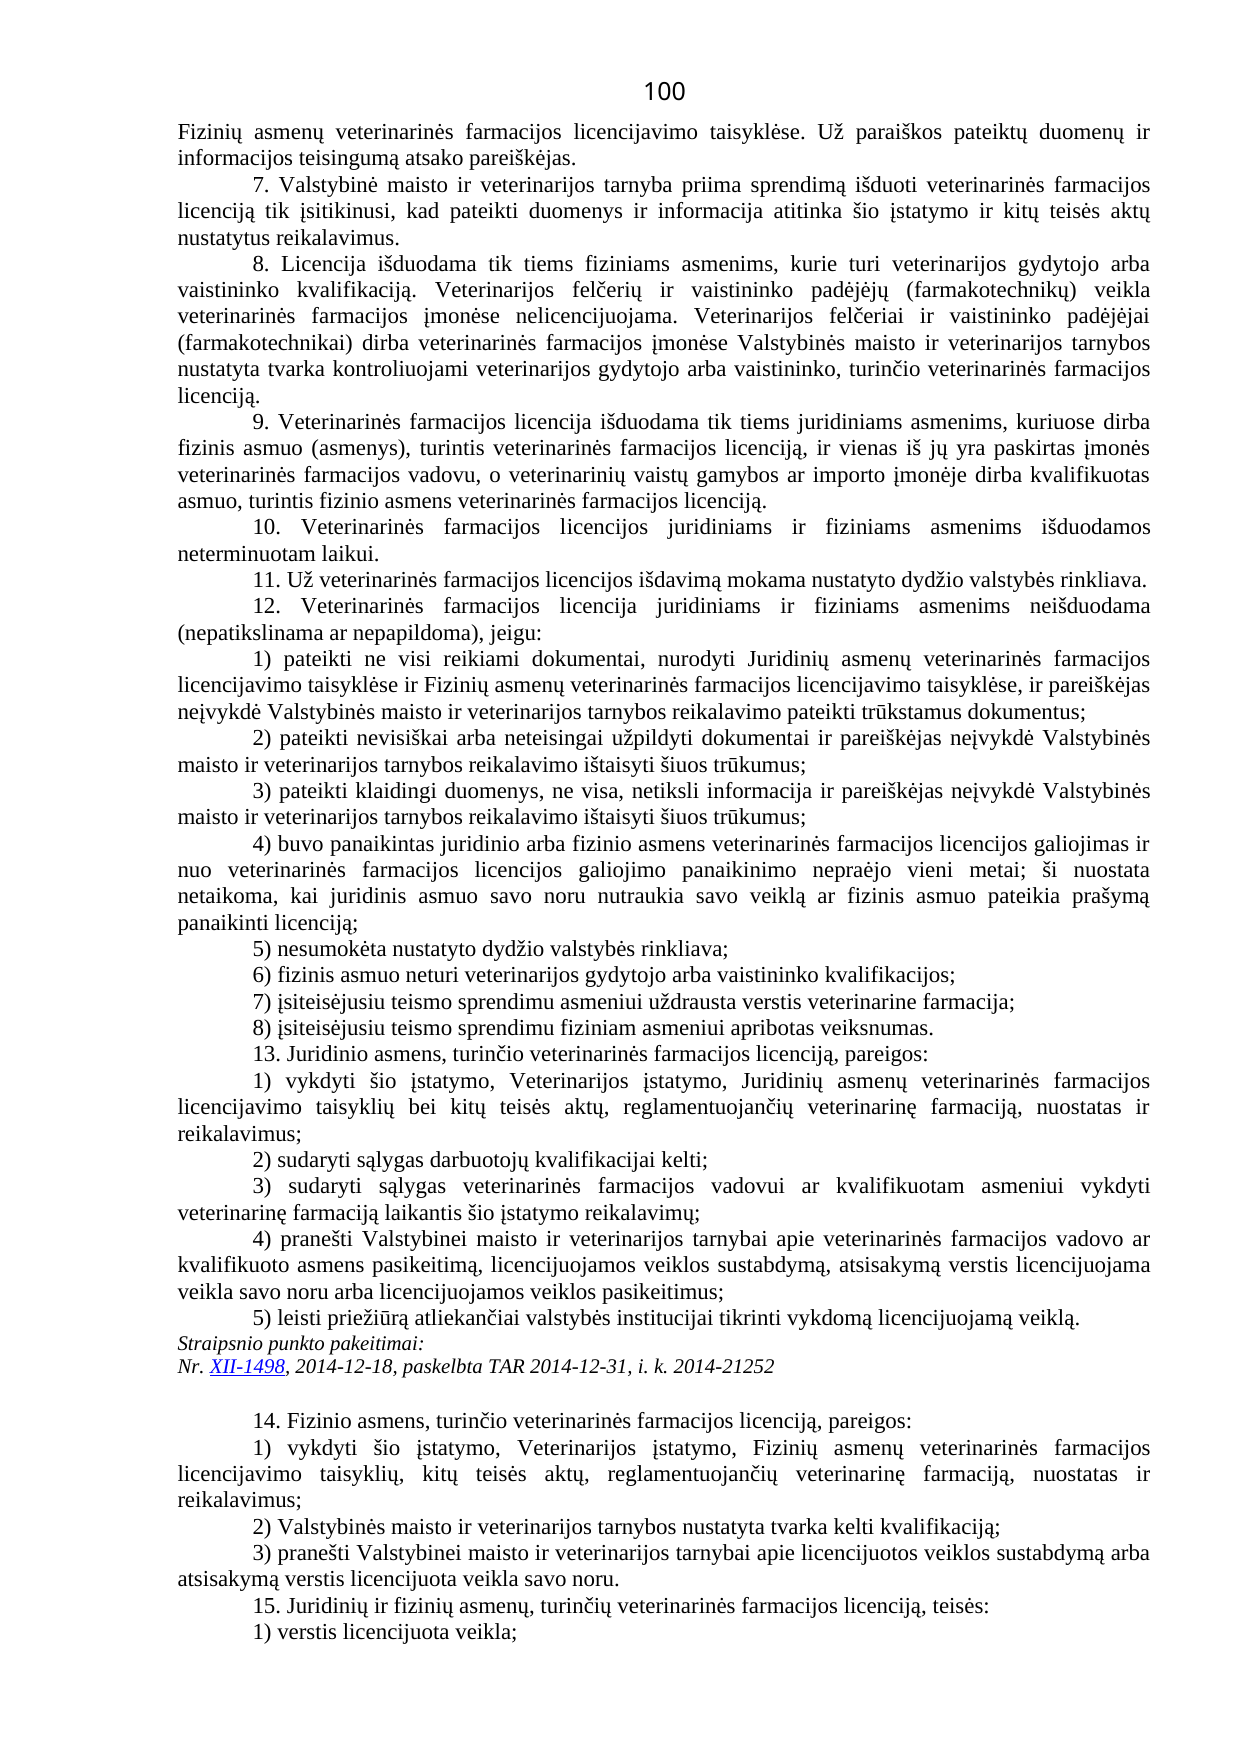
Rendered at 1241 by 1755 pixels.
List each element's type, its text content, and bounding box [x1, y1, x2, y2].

text 12. Veterinarinės farmacijos licencija juridiniams ir fiziniams asmenims neišduodama (nepatikslinama ar nepapildoma), jeigu: [177, 592, 1152, 645]
text 6) fizinis asmuo neturi veterinarijos gydytojo arba vaistininko kvalifikacijos; [177, 961, 1152, 988]
text 2) sudaryti sąlygas darbuotojų kvalifikacijai kelti; [177, 1146, 1152, 1172]
text 2) pateikti nevisiškai arba neteisingai užpildyti dokumentai ir pareiškėjas neįvykdė Valstybinės maisto ir veterinarijos tarnybos reikalavimo ištaisyti šiuos trūkumus; [177, 724, 1152, 777]
text 14. Fizinio asmens, turinčio veterinarinės farmacijos licenciją, pareigos: [177, 1407, 1152, 1434]
text 11. Už veterinarinės farmacijos licencijos išdavimą mokama nustatyto dydžio valstybės rinkliava. [177, 566, 1152, 592]
text 3) pateikti klaidingi duomenys, ne visa, netiksli informacija ir pareiškėjas neįvykdė Valstybinės maisto ir veterinarijos tarnybos reikalavimo ištaisyti šiuos trūkumus; [177, 777, 1152, 830]
text 7. Valstybinė maisto ir veterinarijos tarnyba priima sprendimą išduoti veterinarinės farmacijos licenciją tik įsitikinusi, kad pateikti duomenys ir informacija atitinka šio įstatymo ir kitų teisės aktų nustatytus reikalavimus. [177, 171, 1152, 250]
text Fizinių asmenų veterinarinės farmacijos licencijavimo taisyklėse. Už paraiškos pateiktų duomenų ir informacijos teisingumą atsako pareiškėjas. [177, 118, 1152, 171]
text 1) vykdyti šio įstatymo, Veterinarijos įstatymo, Fizinių asmenų veterinarinės farmacijos licencijavimo taisyklių, kitų teisės aktų, reglamentuojančių veterinarinę farmaciją, nuostatas ir reikalavimus; [177, 1434, 1152, 1513]
text 7) įsiteisėjusiu teismo sprendimu asmeniui uždrausta verstis veterinarine farmacija; [177, 988, 1152, 1014]
text 15. Juridinių ir fizinių asmenų, turinčių veterinarinės farmacijos licenciją, teisės: [177, 1592, 1152, 1618]
text 1) verstis licencijuota veikla; [177, 1618, 1152, 1644]
text 10. Veterinarinės farmacijos licencijos juridiniams ir fiziniams asmenims išduodamos neterminuotam laikui. [177, 513, 1152, 566]
text Straipsnio punkto pakeitimai: [177, 1330, 1152, 1354]
text 13. Juridinio asmens, turinčio veterinarinės farmacijos licenciją, pareigos: [177, 1041, 1152, 1067]
text 5) nesumokėta nustatyto dydžio valstybės rinkliava; [177, 935, 1152, 961]
text 1) pateikti ne visi reikiami dokumentai, nurodyti Juridinių asmenų veterinarinės farmacijos licencijavimo taisyklėse ir Fizinių asmenų veterinarinės farmacijos licencijavimo taisyklėse, ir pareiškėjas neįvykdė Valstybinės maisto ir veterinarijos tarnybos reikalavimo pateikti trūkstamus dokumentus; [177, 645, 1152, 724]
text 4) pranešti Valstybinei maisto ir veterinarijos tarnybai apie veterinarinės farmacijos vadovo ar kvalifikuoto asmens pasikeitimą, licencijuojamos veiklos sustabdymą, atsisakymą verstis licencijuojama veikla savo noru arba licencijuojamos veiklos pasikeitimus; [177, 1225, 1152, 1304]
text 8) įsiteisėjusiu teismo sprendimu fiziniam asmeniui apribotas veiksnumas. [177, 1014, 1152, 1041]
text 3) sudaryti sąlygas veterinarinės farmacijos vadovui ar kvalifikuotam asmeniui vykdyti veterinarinę farmaciją laikantis šio įstatymo reikalavimų; [177, 1172, 1152, 1225]
text 2) Valstybinės maisto ir veterinarijos tarnybos nustatyta tvarka kelti kvalifikaciją; [177, 1513, 1152, 1539]
text 3) pranešti Valstybinei maisto ir veterinarijos tarnybai apie licencijuotos veiklos sustabdymą arba atsisakymą verstis licencijuota veikla savo noru. [177, 1539, 1152, 1592]
text Nr. XII-1498, 2014-12-18, paskelbta TAR 2014-12-31, i. k. 2014-21252 [177, 1354, 1152, 1378]
text 8. Licencija išduodama tik tiems fiziniams asmenims, kurie turi veterinarijos gydytojo arba vaistininko kvalifikaciją. Veterinarijos felčerių ir vaistininko padėjėjų (farmakotechnikų) veikla veterinarinės farmacijos įmonėse nelicencijuojama. Veterinarijos felčeriai ir vaistininko padėjėjai (farmakotechnikai) dirba veterinarinės farmacijos įmonėse Valstybinės maisto ir veterinarijos tarnybos nustatyta tvarka kontroliuojami veterinarijos gydytojo arba vaistininko, turinčio veterinarinės farmacijos licenciją. [177, 250, 1152, 408]
text 4) buvo panaikintas juridinio arba fizinio asmens veterinarinės farmacijos licencijos galiojimas ir nuo veterinarinės farmacijos licencijos galiojimo panaikinimo nepraėjo vieni metai; ši nuostata netaikoma, kai juridinis asmuo savo noru nutraukia savo veiklą ar fizinis asmuo pateikia prašymą panaikinti licenciją; [177, 830, 1152, 935]
text 9. Veterinarinės farmacijos licencija išduodama tik tiems juridiniams asmenims, kuriuose dirba fizinis asmuo (asmenys), turintis veterinarinės farmacijos licenciją, ir vienas iš jų yra paskirtas įmonės veterinarinės farmacijos vadovu, o veterinarinių vaistų gamybos ar importo įmonėje dirba kvalifikuotas asmuo, turintis fizinio asmens veterinarinės farmacijos licenciją. [177, 408, 1152, 513]
text 5) leisti priežiūrą atliekančiai valstybės institucijai tikrinti vykdomą licencijuojamą veiklą. [177, 1304, 1152, 1330]
text 1) vykdyti šio įstatymo, Veterinarijos įstatymo, Juridinių asmenų veterinarinės farmacijos licencijavimo taisyklių bei kitų teisės aktų, reglamentuojančių veterinarinę farmaciją, nuostatas ir reikalavimus; [177, 1067, 1152, 1146]
